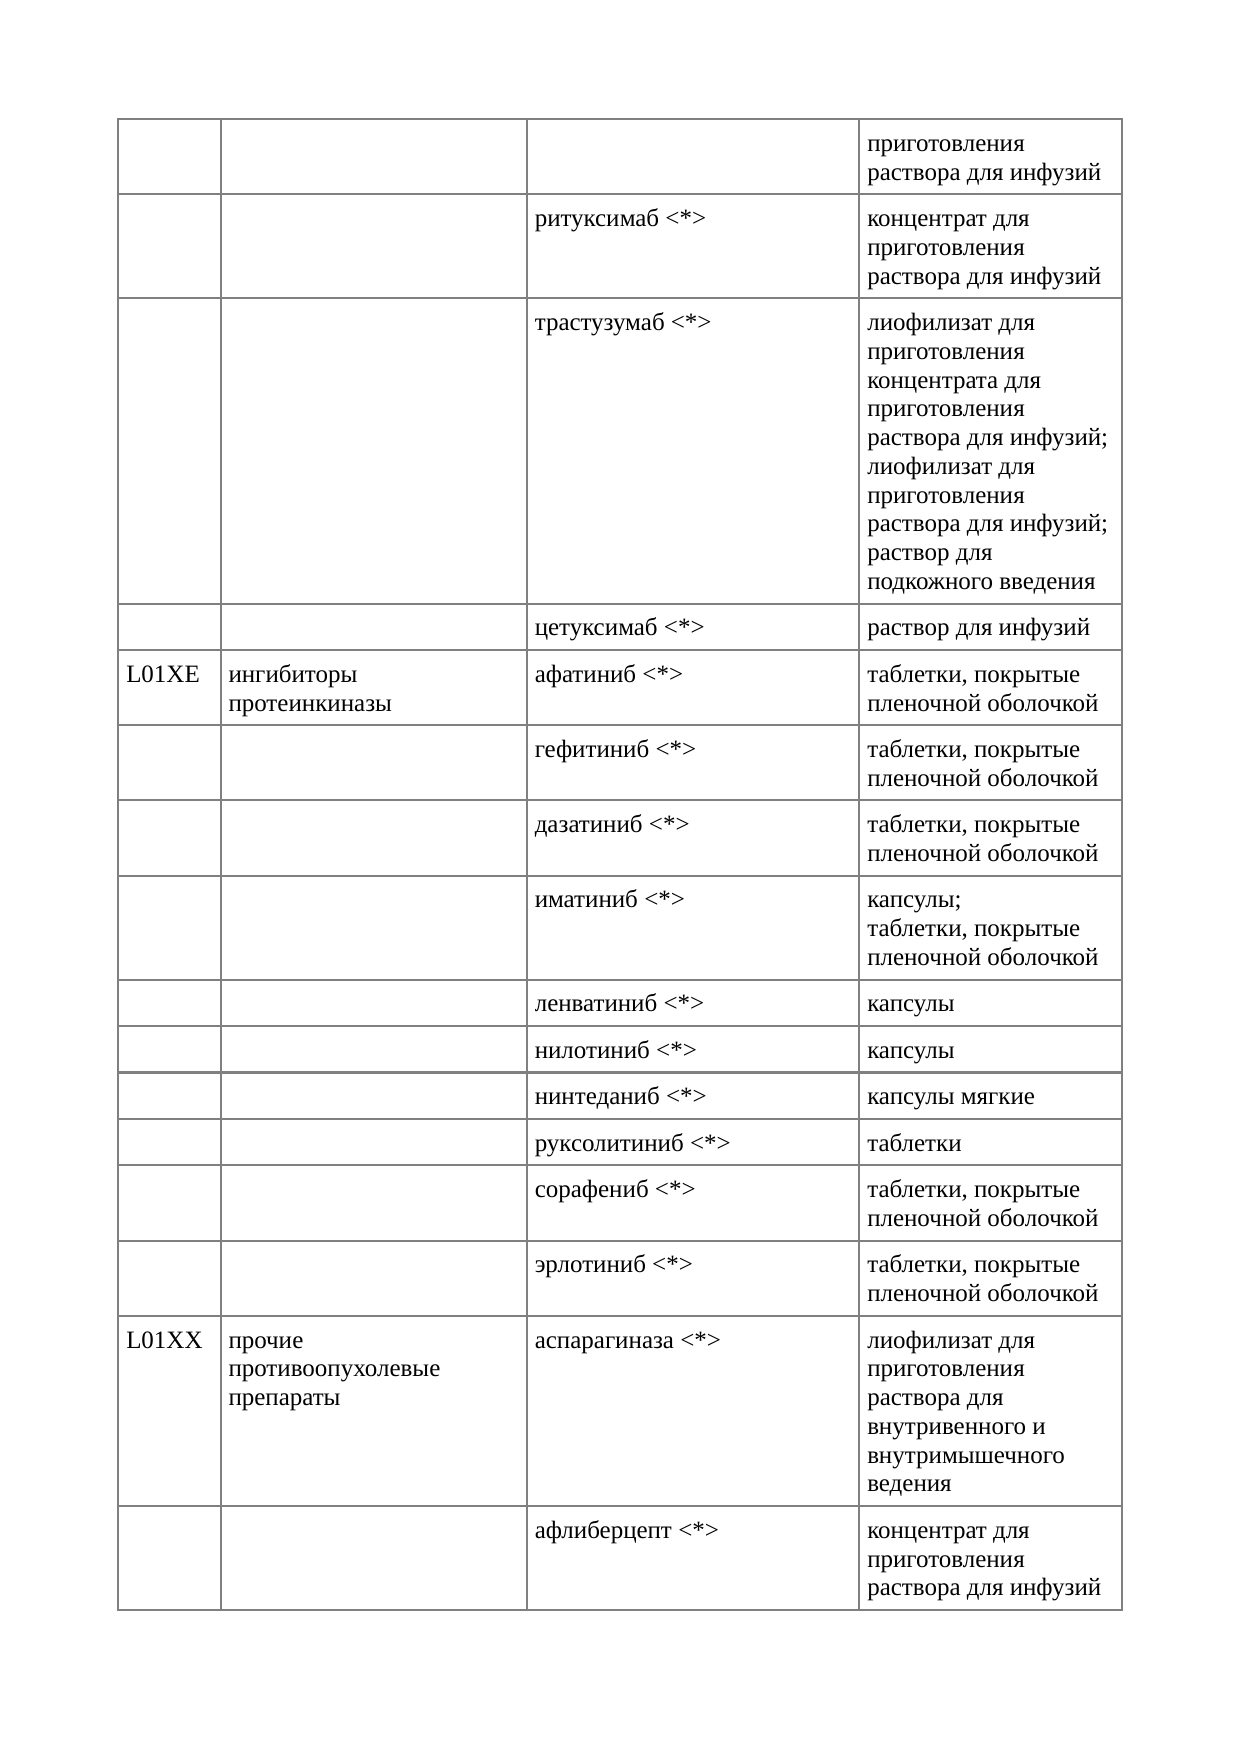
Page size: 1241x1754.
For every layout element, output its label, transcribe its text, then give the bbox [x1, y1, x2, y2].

table_cell [119, 1166, 220, 1239]
table_cell [222, 1166, 526, 1239]
table_cell капсулы [860, 981, 1121, 1025]
table_cell [222, 605, 526, 649]
table_cell [119, 1242, 220, 1315]
table_cell афлиберцепт <*> [528, 1507, 858, 1609]
table_cell [222, 1120, 526, 1164]
table_cell L01XE [119, 651, 220, 724]
table_cell афатиниб <*> [528, 651, 858, 724]
table_cell ритуксимаб <*> [528, 195, 858, 297]
table_cell [119, 1074, 220, 1118]
table_cell таблетки, покрытые пленочной оболочкой [860, 1242, 1121, 1315]
table_cell [119, 1507, 220, 1609]
table_cell [119, 605, 220, 649]
table_cell аспарагиназа <*> [528, 1317, 858, 1505]
table_cell руксолитиниб <*> [528, 1120, 858, 1164]
table_cell концентрат для приготовления раствора для инфузий [860, 1507, 1121, 1609]
table_cell [222, 1027, 526, 1071]
table_cell приготовления раствора для инфузий [860, 120, 1121, 193]
table_cell [119, 1120, 220, 1164]
table_cell [528, 120, 858, 193]
table_cell [222, 1507, 526, 1609]
table_cell гефитиниб <*> [528, 726, 858, 799]
table_cell [222, 299, 526, 602]
table_cell капсулы [860, 1027, 1121, 1071]
table_cell [119, 801, 220, 874]
table_cell [222, 981, 526, 1025]
table_cell сорафениб <*> [528, 1166, 858, 1239]
table_cell иматиниб <*> [528, 877, 858, 978]
table_cell эрлотиниб <*> [528, 1242, 858, 1315]
table_cell лиофилизат для приготовления раствора для внутривенного и внутримышечного ведения [860, 1317, 1121, 1505]
table_cell цетуксимаб <*> [528, 605, 858, 649]
table_cell прочие противоопухолевые препараты [222, 1317, 526, 1505]
table_cell таблетки [860, 1120, 1121, 1164]
table_cell L01XX [119, 1317, 220, 1505]
table_cell [222, 1074, 526, 1118]
table_cell капсулы; таблетки, покрытые пленочной оболочкой [860, 877, 1121, 978]
table_cell капсулы мягкие [860, 1074, 1121, 1118]
table_cell раствор для инфузий [860, 605, 1121, 649]
table_cell лиофилизат для приготовления концентрата для приготовления раствора для инфузий; лиофилизат для приготовления раствора для инфузий; раствор для подкожного введения [860, 299, 1121, 602]
table_cell таблетки, покрытые пленочной оболочкой [860, 651, 1121, 724]
table_cell [222, 195, 526, 297]
table_cell [222, 726, 526, 799]
table_cell таблетки, покрытые пленочной оболочкой [860, 726, 1121, 799]
table_cell [119, 877, 220, 978]
table_cell нинтеданиб <*> [528, 1074, 858, 1118]
table_cell таблетки, покрытые пленочной оболочкой [860, 801, 1121, 874]
table_cell концентрат для приготовления раствора для инфузий [860, 195, 1121, 297]
table_cell [222, 801, 526, 874]
table_cell [119, 981, 220, 1025]
table_cell нилотиниб <*> [528, 1027, 858, 1071]
table_cell таблетки, покрытые пленочной оболочкой [860, 1166, 1121, 1239]
table_cell [119, 299, 220, 602]
table_cell [222, 120, 526, 193]
table_cell [119, 1027, 220, 1071]
table_cell [119, 726, 220, 799]
table_cell [119, 120, 220, 193]
table_cell трастузумаб <*> [528, 299, 858, 602]
table_cell [222, 877, 526, 978]
table_cell ингибиторы протеинкиназы [222, 651, 526, 724]
table_cell ленватиниб <*> [528, 981, 858, 1025]
table_cell [222, 1242, 526, 1315]
table_cell [119, 195, 220, 297]
table_cell дазатиниб <*> [528, 801, 858, 874]
